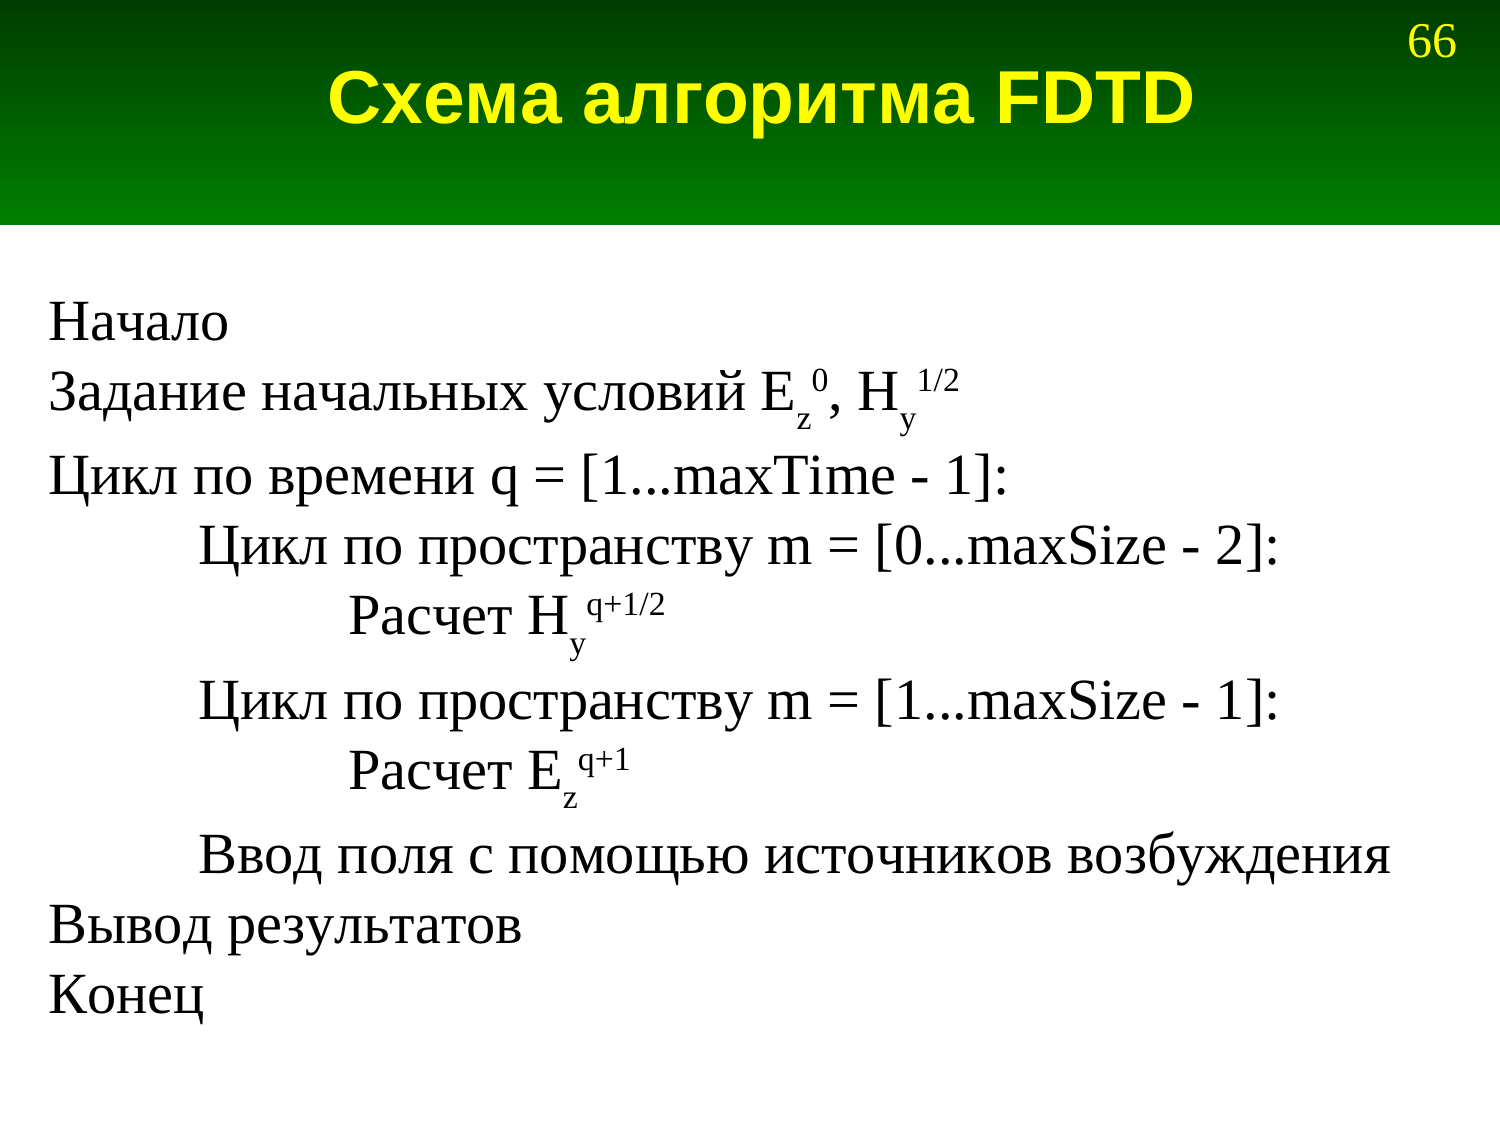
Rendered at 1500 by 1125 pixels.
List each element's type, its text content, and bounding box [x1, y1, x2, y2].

text_box Начало Задание начальных условий Ez0, Hy1/2 Цикл по времени q = [1...maxTime - 1]: Цикл по пространству m = [0...maxSize - 2]: Расчет Hyq+1/2 Цикл по пространству m = [1...maxSize - 1]: Расчет Ezq+1 Ввод поля с помощью источников возбуждения Вывод результатов Конец [33, 274, 1422, 1033]
title Схема алгоритма FDTD [123, 0, 1399, 188]
